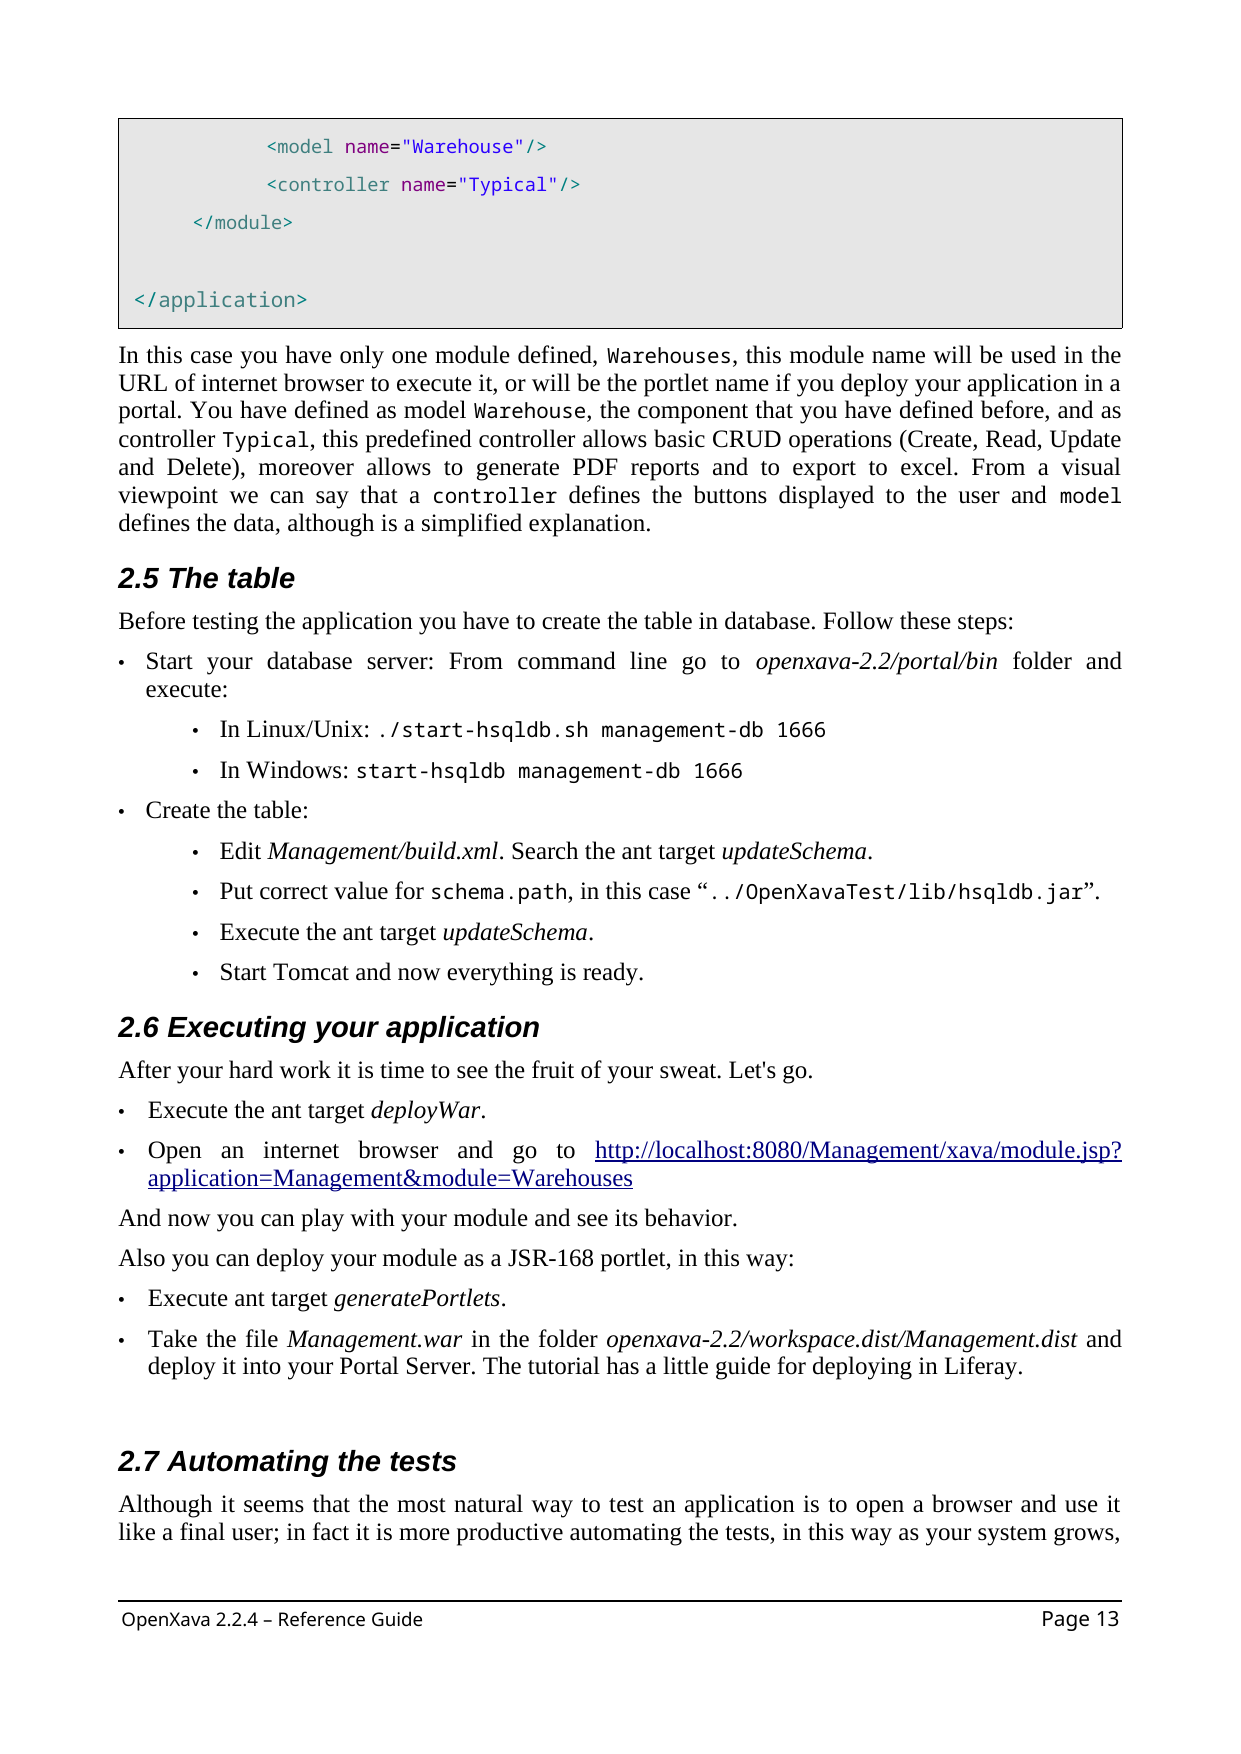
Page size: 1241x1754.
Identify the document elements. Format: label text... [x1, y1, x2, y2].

text Although it seems that the most natural way to test an application is to open a browser and use it like a final user; in fact it is more productive automating the tests, in this way as your system grows, [118, 1491, 1122, 1546]
text Also you can deploy your module as a JSR-168 portlet, in this way: [118, 1244, 1122, 1272]
text </module> [119, 194, 1122, 232]
text <model name="Warehouse"/> [119, 119, 1122, 156]
list In Windows: start-hsqldb management-db 1666 [192, 756, 1122, 784]
subtitle Automating the tests [118, 1445, 1122, 1478]
text In this case you have only one module defined, Warehouses, this module name will be used in the URL of internet browser to execute it, or will be the portlet name if you deploy your application in a portal. You have defined as model Warehouse, the component that you have defined before, and as controller Typical, this predefined controller allows basic CRUD operations (Create, Read, Update and Delete), moreover allows to generate PDF reports and to export to excel. From a visual viewpoint we can say that a controller defines the buttons displayed to the user and model defines the data, although is a simplified explanation. [118, 341, 1122, 537]
list Create the table: [118, 797, 1122, 824]
list Edit Management/build.xml. Search the ant target updateSchema. [192, 837, 1122, 864]
list Take the file Management.war in the folder openxava-2.2/workspace.dist/Management.dist and deploy it into your Portal Server. The tutorial has a little guide for deploying in Liferay. [118, 1325, 1122, 1380]
text After your hard work it is time to see the fruit of your sweat. Let's go. [118, 1056, 1122, 1083]
list Start Tomcat and now everything is ready. [192, 958, 1122, 986]
list Start your database server: From command line go to openxava-2.2/portal/bin folder and execute: [118, 647, 1122, 703]
text Before testing the application you have to create the table in database. Follow these steps: [118, 607, 1122, 635]
text <controller name="Typical"/> [119, 156, 1122, 194]
text </application> [119, 270, 1122, 328]
list Execute the ant target updateSchema. [192, 918, 1122, 945]
list In Linux/Unix: ./start-hsqldb.sh management-db 1666 [192, 715, 1122, 743]
list Execute the ant target deployWar. [118, 1096, 1122, 1124]
list Open an internet browser and go to http://localhost:8080/Management/xava/module.jsp?application=Management&module=Warehouses [118, 1136, 1122, 1192]
list Execute ant target generatePortlets. [118, 1284, 1122, 1312]
list Put correct value for schema.path, in this case “../OpenXavaTest/lib/hsqldb.jar”. [192, 877, 1122, 905]
text And now you can play with your module and see its behavior. [118, 1204, 1122, 1232]
subtitle Executing your application [118, 1011, 1122, 1043]
subtitle The table [118, 562, 1122, 594]
